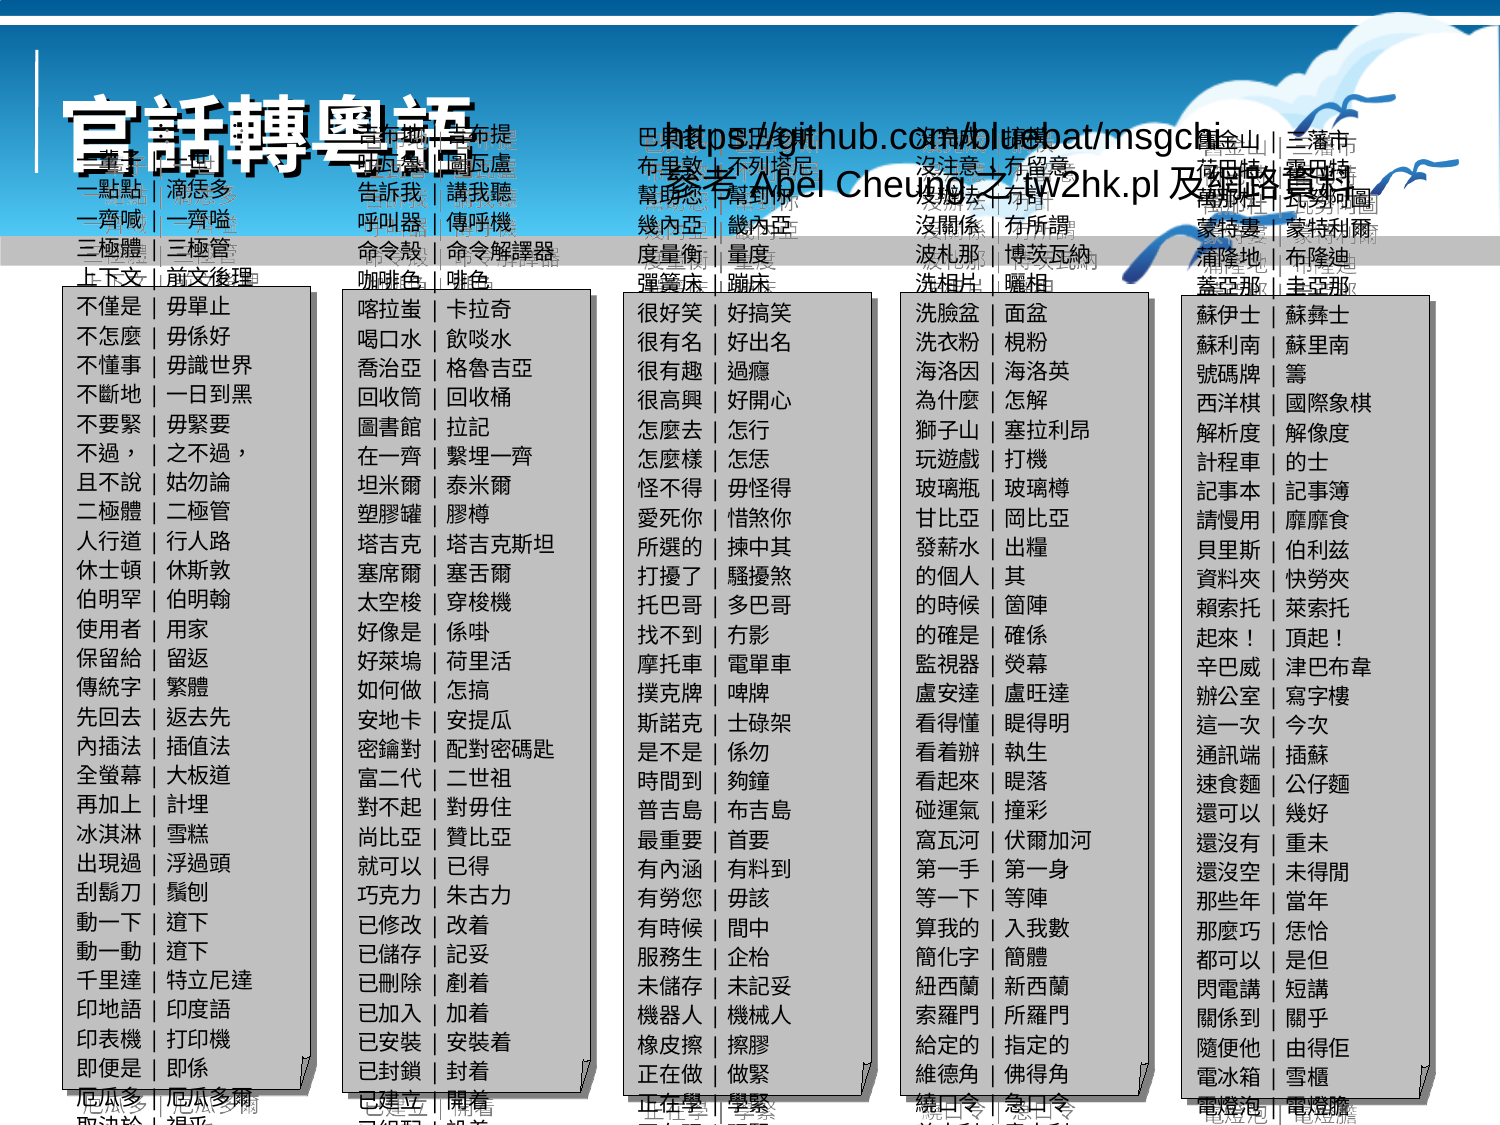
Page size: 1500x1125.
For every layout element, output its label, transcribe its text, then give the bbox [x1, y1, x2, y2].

text_box 巴貝多|巴巴多斯 布里敦|不列塔尼 幫助您|幫到你 幾內亞|畿內亞 度量衡|量度 彈簧床|蹦床 很好笑|好搞笑 很有名|好出名 很有趣|過癮 很高興|好開心 怎麼去|怎行 怎麼樣|怎恁 怪不得|毋怪得 愛死你|惜煞你 所選的|揀中其 打擾了|騷擾煞 托巴哥|多巴哥 找不到|冇影 摩托車|電單車 撲克牌|啤牌 斯諾克|士碌架 是不是|係勿 時間到|夠鐘 普吉島|布吉島 最重要|首要 有內涵|有料到 有勞您|毋該 有時候|間中 服務生|企枱 未儲存|未記妥 機器人|機械人 橡皮擦|擦膠 正在做|做緊 正在學|學緊 正在玩|玩緊 正在說|講緊 沒什麼|冇麼也 沒內容|冇料到 [623, 292, 872, 1096]
text_box 吉布地|吉布提 吐瓦魯|圖瓦盧 告訴我|講我聽 呼叫器|傳呼機 命令殼|命令解譯器 咖啡色|啡色 喀拉蚩|卡拉奇 喝口水|飲啖水 喬治亞|格魯吉亞 回收筒|回收桶 圖書館|拉記 在一齊|繫埋一齊 坦米爾|泰米爾 塑膠罐|膠樽 塔吉克|塔吉克斯坦 塞席爾|塞舌爾 太空梭|穿梭機 好像是|係啩 好萊塢|荷里活 如何做|怎搞 安地卡|安提瓜 密鑰對|配對密碼匙 富二代|二世祖 對不起|對毋住 尚比亞|贊比亞 就可以|已得 巧克力|朱古力 已修改|改着 已儲存|記妥 已刪除|剷着 已加入|加着 已安裝|安裝着 已封鎖|封着 已建立|開着 已組配|設着 已選取|揀着 已選的|揀中其 已關閉|閂着 [342, 289, 591, 1093]
picture [752, 221, 758, 228]
picture [730, 12, 1500, 236]
text_box 舊金山|三藩市 荷巴特|霍巴特 萬那杜|瓦努阿圖 蒙特婁|蒙特利爾 蒲隆地|布隆迪 蓋亞那|圭亞那 蘇伊士|蘇彝士 蘇利南|蘇里南 號碼牌|籌 西洋棋|國際象棋 解析度|解像度 計程車|的士 記事本|記事簿 請慢用|靡靡食 貝里斯|伯利兹 資料夾|快勞夾 賴索托|萊索托 起來！|頂起！ 辛巴威|津巴布韋 辦公室|寫字樓 這一次|今次 通訊端|插蘇 速食麵|公仔麵 還可以|幾好 還沒有|重未 還沒空|未得閒 那些年|當年 那麼巧|恁恰 都可以|是但 閃電講|短講 關係到|關乎 隨便他|由得佢 電冰箱|雪櫃 電燈泡|電燈膽 馬拉威|馬拉維 馬鈴薯|薯仔 高品質|高質 ： ： [1181, 295, 1430, 1099]
text_box 沒完成|搞橫 沒注意|冇留意 沒辦法|冇計 沒關係|冇所謂 波札那|博茨瓦納 洗相片|曬相 洗臉盆|面盆 洗衣粉|梘粉 海洛因|海洛英 為什麼|怎解 獅子山|塞拉利昂 玩遊戲|打機 玻璃瓶|玻璃樽 甘比亞|岡比亞 發薪水|出糧 的個人|其 的時候|箇陣 的確是|確係 監視器|熒幕 盧安達|盧旺達 看得懂|睼得明 看着辦|執生 看起來|睼落 碰運氣|撞彩 窩瓦河|伏爾加河 第一手|第一身 等一下|等陣 算我的|入我數 簡化字|簡體 紐西蘭|新西蘭 索羅門|所羅門 給定的|指定的 維德角|佛得角 繞口令|急口令 義大利|意大利 考文垂|高雲地利 聖文森|聖文森特 腳踏車|單車 [900, 292, 1149, 1096]
picture [774, 220, 787, 232]
title 官話轉粵語 [59, 70, 1465, 194]
picture [1221, 279, 1234, 284]
picture [993, 220, 1312, 284]
picture [730, 220, 991, 236]
picture [1313, 230, 1324, 236]
text_box ： ： 一輩子|一世 一點點|滴恁多 一齊喊|一齊嗌 三極體|三極管 上下文|前文後理 不僅是|毋單止 不怎麼|毋係好 不懂事|毋識世界 不斷地|一日到黑 不要緊|毋緊要 不過，|之不過， 且不說|姑勿論 二極體|二極管 人行道|行人路 休士頓|休斯敦 伯明罕|伯明翰 使用者|用家 保留給|留返 傳統字|繁體 先回去|返去先 內插法|插值法 全螢幕|大板道 再加上|計埋 冰淇淋|雪糕 出現過|浮過頭 刮鬍刀|鬚刨 動一下|逳下 動一動|逳下 千里達|特立尼達 印地語|印度語 印表機|打印機 即便是|即係 厄瓜多|厄瓜多爾 取決於|視乎 古柯鹼|可卡因 吃東西|食也 吃火鍋|打邊爐 [62, 286, 311, 1090]
picture [1313, 220, 1324, 229]
picture [1323, 220, 1334, 236]
picture [1362, 225, 1368, 236]
picture [1223, 220, 1234, 229]
picture [1348, 220, 1360, 236]
picture [1335, 220, 1346, 236]
text_box https://github.com/bluebat/msgchi 參考Abel Cheung之tw2hk.pl及網路資料 [649, 111, 1406, 220]
picture [1354, 225, 1360, 236]
